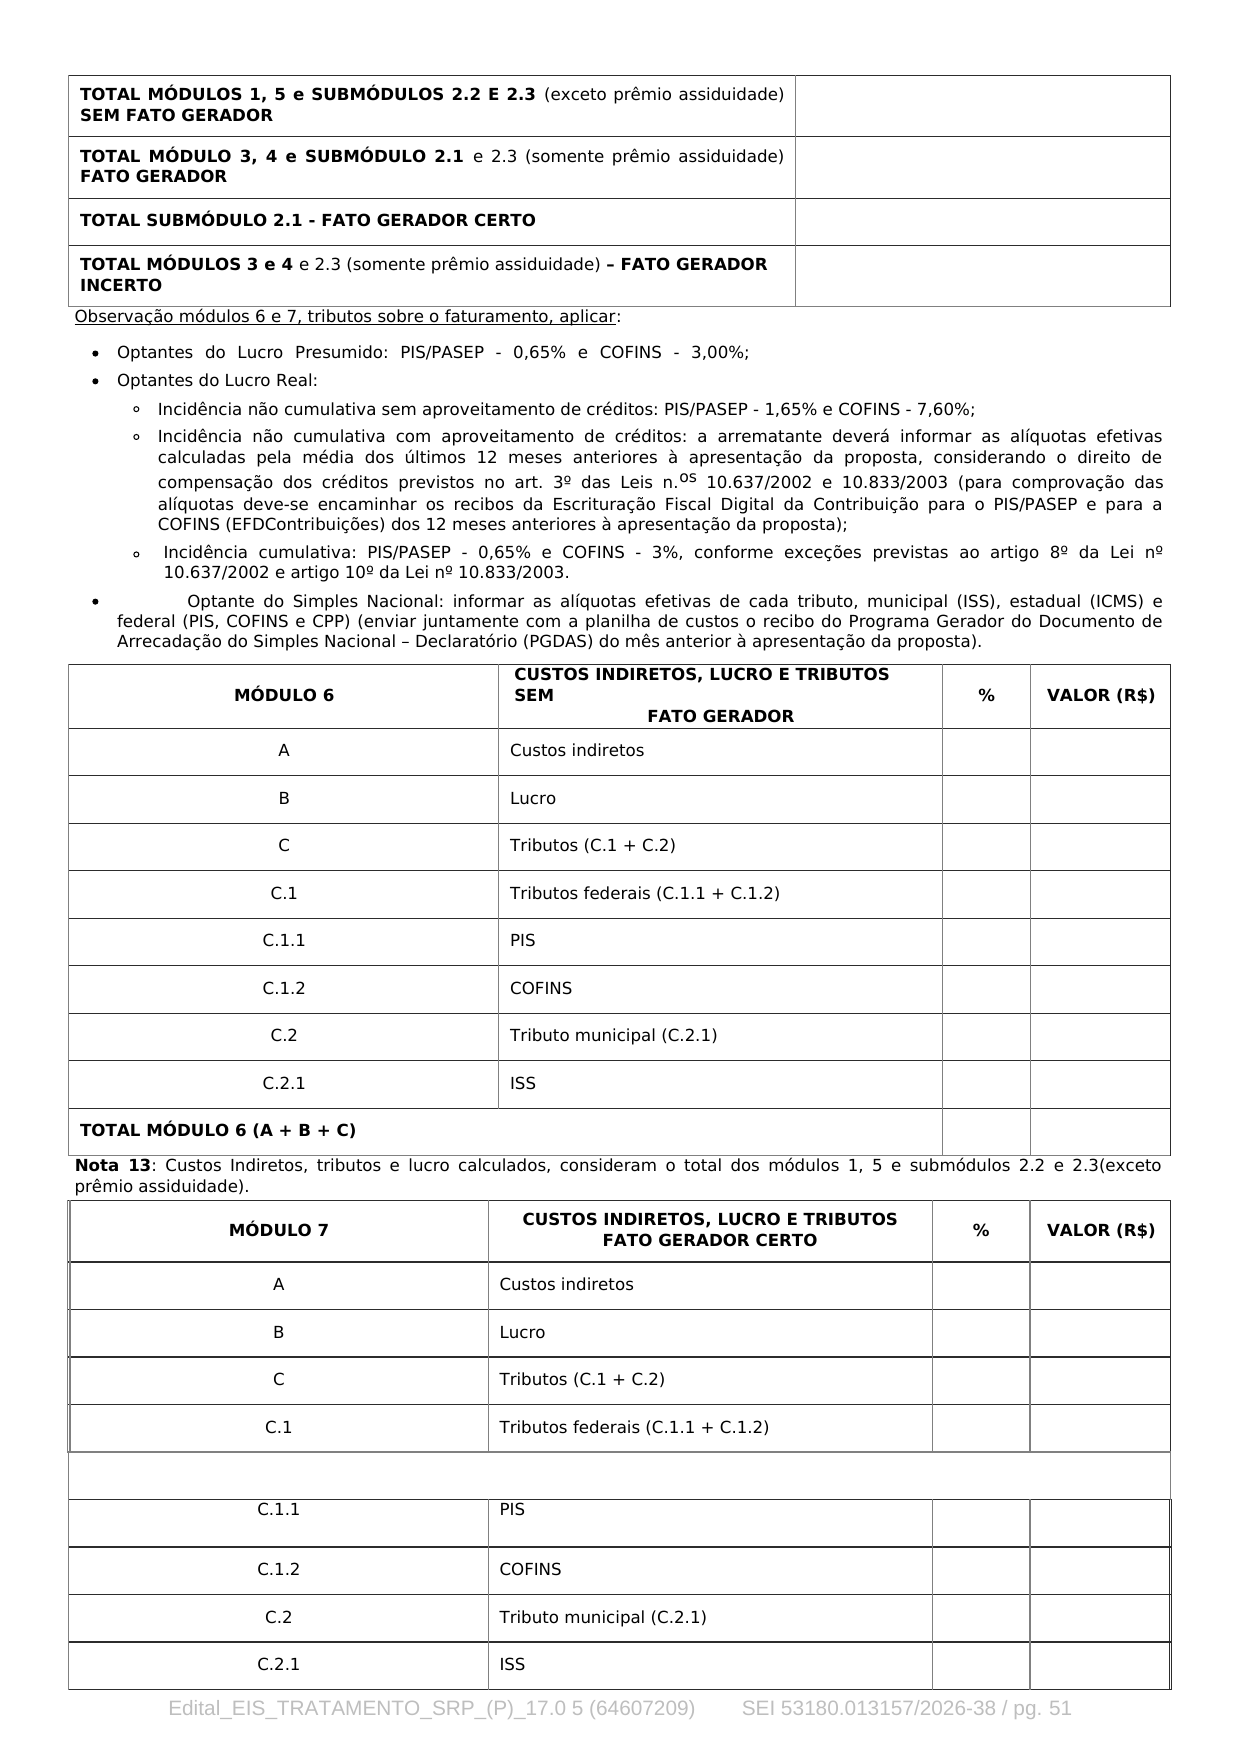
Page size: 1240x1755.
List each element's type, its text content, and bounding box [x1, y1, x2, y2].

table_cell TOTAL MÓDULO 6 (A + B + C) [69, 1109, 942, 1155]
text Observação módulos 6 e 7, tributos sobre o faturamento, aplicar: [74, 307, 1170, 327]
table_header VALOR (R$) [1031, 1201, 1170, 1261]
table_cell [943, 776, 1030, 823]
text Nota 13: Custos Indiretos, tributos e lucro calculados, consideram o total dos módulos 1, 5 e submódulos 2.2 e 2.3(exceto prêmio assiduidade). [74, 1156, 1164, 1196]
table_cell C.1 [69, 871, 498, 918]
table_cell [943, 871, 1030, 918]
table_cell [796, 246, 1170, 306]
table_cell [1031, 1548, 1169, 1594]
text Optantes do Lucro Presumido: PIS/PASEP - 0,65% e COFINS - 3,00%; Optantes do Lucro Real: [117, 343, 750, 391]
table_cell [943, 966, 1030, 1013]
table_cell Custos indiretos [499, 729, 942, 775]
table_cell [933, 1548, 1029, 1594]
table_cell C.1.1 [69, 919, 498, 965]
table_cell TOTAL SUBMÓDULO 2.1 - FATO GERADOR CERTO [69, 199, 795, 245]
table_header VALOR (R$) [1031, 665, 1170, 728]
table_cell C [69, 824, 498, 870]
table_cell [1031, 1500, 1169, 1546]
table_cell [933, 1500, 1029, 1546]
table_cell [933, 1263, 1029, 1309]
table_cell B [71, 1310, 488, 1356]
table_header CUSTOS INDIRETOS, LUCRO E TRIBUTOS FATO GERADOR CERTO [489, 1201, 932, 1261]
table_cell Tributos (C.1 + C.2) [489, 1358, 932, 1404]
table_cell Tributo municipal (C.2.1) [489, 1595, 932, 1641]
table_header % [943, 665, 1030, 728]
table_cell ISS [499, 1061, 942, 1108]
table_cell C.2 [69, 1014, 498, 1060]
table_cell [1031, 1310, 1170, 1356]
table_cell [1031, 1263, 1170, 1309]
table_cell TOTAL MÓDULOS 3 e 4 e 2.3 (somente prêmio assiduidade) – FATO GERADOR INCERTO [69, 246, 795, 306]
table_cell [933, 1643, 1029, 1689]
table_cell [933, 1405, 1029, 1451]
text Incidência não cumulativa com aproveitamento de créditos: a arrematante deverá informar as alíquotas efetivas calculadas pela média dos últimos 12 meses anteriores à apresentação da proposta, considerando o direito de compensação dos créditos previstos no art. 3º das Leis n.os 10.637/2002 e 10.833/2003 (para comprovação das alíquotas deve-se encaminhar os recibos da Escrituração Fiscal Digital da Contribuição para o PIS/PASEP e para a COFINS (EFDContribuições) dos 12 meses anteriores à apresentação da proposta); [158, 427, 1164, 534]
table_cell [796, 76, 1170, 136]
table_cell [796, 199, 1170, 245]
table_cell [943, 919, 1030, 965]
table_cell [943, 824, 1030, 870]
table_cell Tributo municipal (C.2.1) [499, 1014, 942, 1060]
text Incidência cumulativa: PIS/PASEP - 0,65% e COFINS - 3%, conforme exceções previstas ao artigo 8º da Lei nº 10.637/2002 e artigo 10º da Lei nº 10.833/2003. [93, 543, 1164, 583]
table_cell A [69, 729, 498, 775]
table_cell TOTAL MÓDULOS 1, 5 e SUBMÓDULOS 2.2 E 2.3 (exceto prêmio assiduidade) SEM FATO GERADOR [69, 76, 795, 136]
table_cell [1031, 776, 1170, 823]
table_cell [943, 1061, 1030, 1108]
table_cell C [71, 1358, 488, 1404]
table_cell Tributos (C.1 + C.2) [499, 824, 942, 870]
table_header % [933, 1201, 1029, 1261]
table_cell [943, 729, 1030, 775]
table_cell [1031, 1595, 1169, 1641]
table_cell [1031, 1643, 1169, 1689]
table_cell COFINS [489, 1548, 932, 1594]
table_cell C.2 [69, 1595, 488, 1641]
table_cell [1031, 1405, 1170, 1451]
table_cell [796, 137, 1170, 197]
table_cell [1031, 1061, 1170, 1108]
table_cell C.1.2 [69, 1548, 488, 1594]
table_cell [943, 1014, 1030, 1060]
table_cell [933, 1358, 1029, 1404]
table_cell Custos indiretos [489, 1263, 932, 1309]
table_cell PIS [499, 919, 942, 965]
table_header CUSTOS INDIRETOS, LUCRO E TRIBUTOS SEM FATO GERADOR [499, 665, 942, 728]
table_header MÓDULO 6 [69, 665, 498, 728]
table_cell Lucro [489, 1310, 932, 1356]
table_cell Tributos federais (C.1.1 + C.1.2) [499, 871, 942, 918]
table_cell [1031, 966, 1170, 1013]
table_header MÓDULO 7 [71, 1201, 488, 1261]
table_cell [933, 1595, 1029, 1641]
table_cell Tributos federais (C.1.1 + C.1.2) [489, 1405, 932, 1451]
table_cell TOTAL MÓDULO 3, 4 e SUBMÓDULO 2.1 e 2.3 (somente prêmio assiduidade) FATO GERADOR [69, 137, 795, 197]
table_cell [1031, 729, 1170, 775]
table_cell B [69, 776, 498, 823]
table_cell A [71, 1263, 488, 1309]
text Optante do Simples Nacional: informar as alíquotas efetivas de cada tributo, municipal (ISS), estadual (ICMS) e federal (PIS, COFINS e CPP) (enviar juntamente com a planilha de custos o recibo do Programa Gerador do Documento de Arrecadação do Simples Nacional – Declaratório (PGDAS) do mês anterior à apresentação da proposta). [117, 591, 1164, 651]
table_cell [1031, 1014, 1170, 1060]
table_cell [69, 1453, 1170, 1499]
table_cell [1031, 919, 1170, 965]
table_cell ISS [489, 1643, 932, 1689]
table_cell [1031, 824, 1170, 870]
table_cell C.1.1 [69, 1500, 488, 1546]
table_cell Lucro [499, 776, 942, 823]
table_cell [1031, 1109, 1170, 1155]
table_cell [1031, 871, 1170, 918]
table_cell PIS [489, 1500, 932, 1546]
table_cell C.1.2 [69, 966, 498, 1013]
table_cell C.2.1 [69, 1061, 498, 1108]
text Incidência não cumulativa sem aproveitamento de créditos: PIS/PASEP - 1,65% e COFINS - 7,60%; [158, 399, 1164, 419]
table_cell C.2.1 [69, 1643, 488, 1689]
table_cell [943, 1109, 1030, 1155]
table_cell COFINS [499, 966, 942, 1013]
table_cell [933, 1310, 1029, 1356]
table_cell [1031, 1358, 1170, 1404]
table_cell C.1 [71, 1405, 488, 1451]
